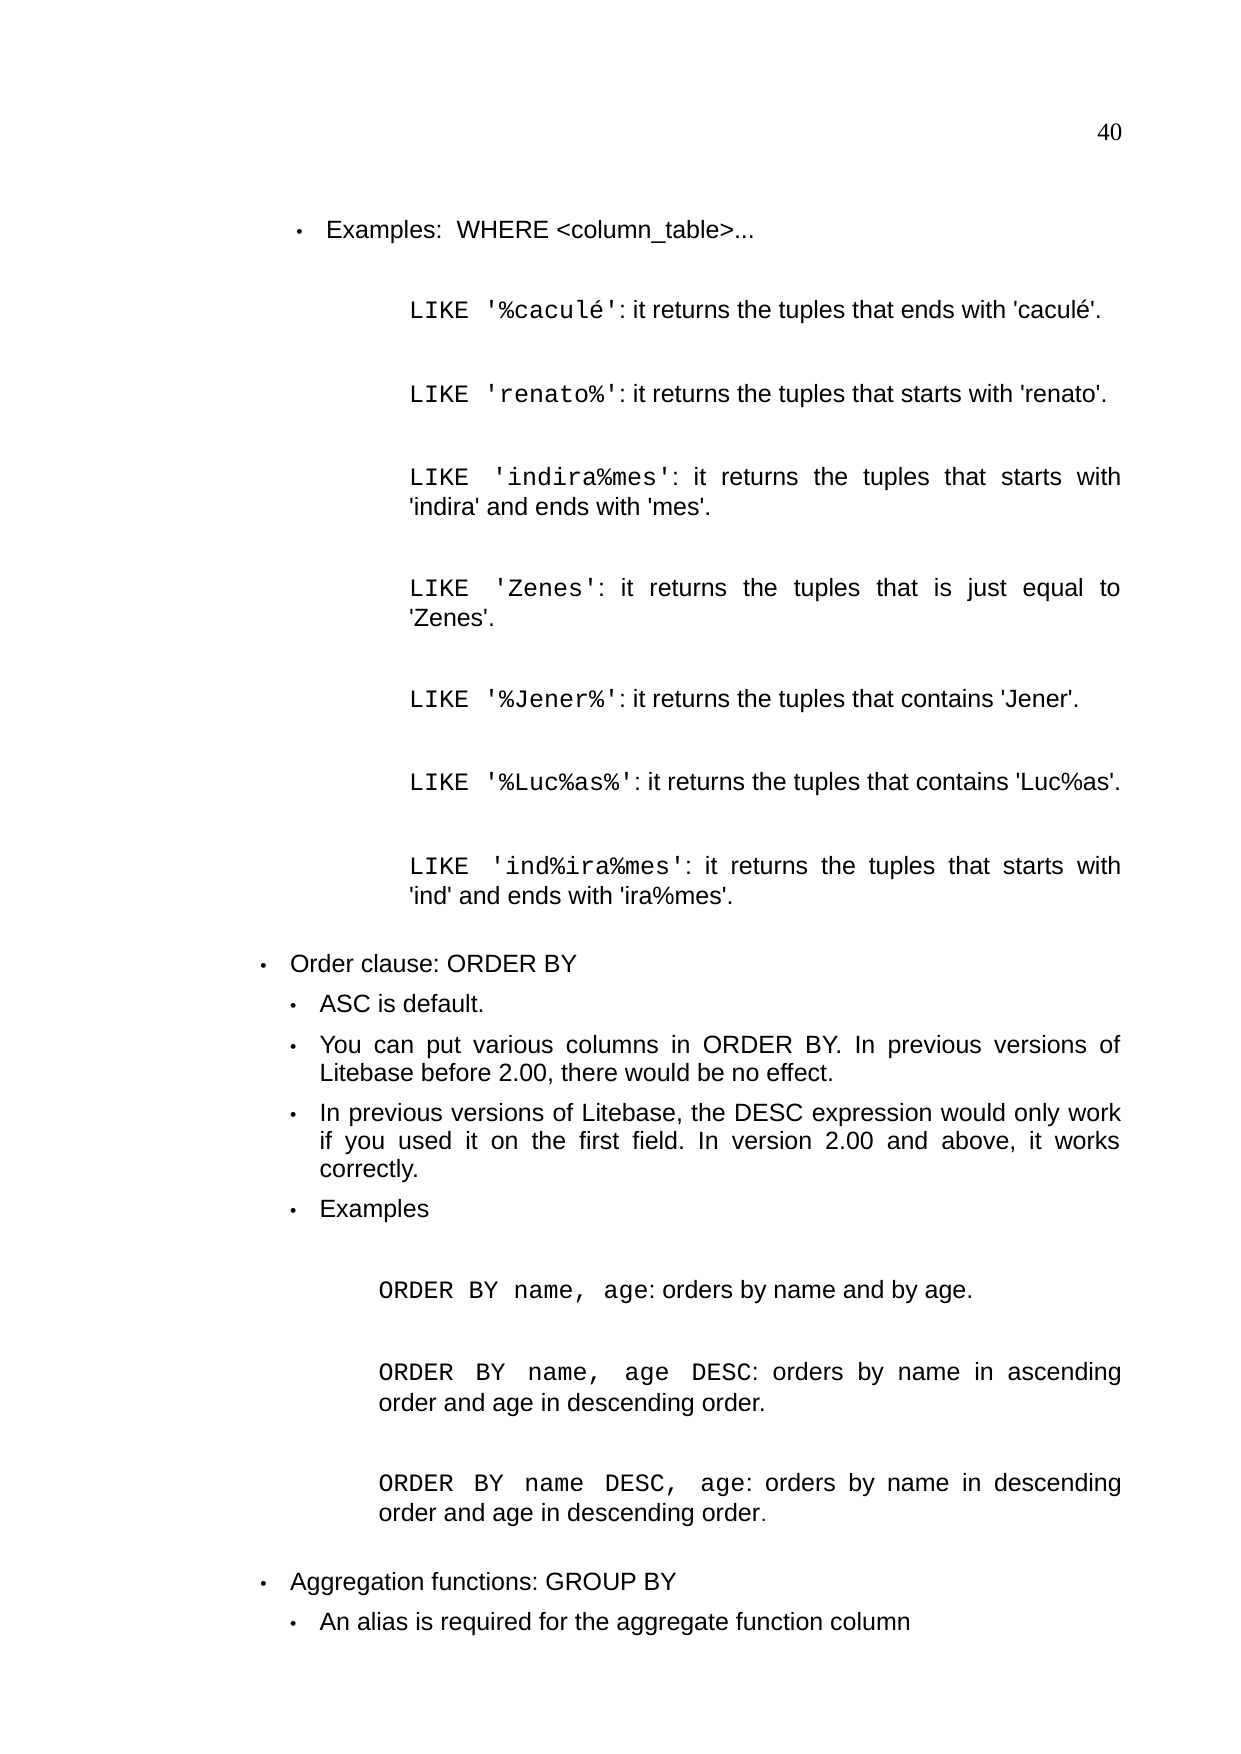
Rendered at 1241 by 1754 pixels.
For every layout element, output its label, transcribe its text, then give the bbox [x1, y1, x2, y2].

list LIKE '%caculé': it returns the tuples that ends with 'caculé'. [379, 296, 1122, 326]
list LIKE 'Zenes': it returns the tuples that is just equal to 'Zenes'. [379, 574, 1122, 632]
list LIKE 'ind%ira%mes': it returns the tuples that starts with 'ind' and ends with 'ira%mes'. [379, 851, 1122, 937]
list An alias is required for the aggregate function column [290, 1608, 1122, 1636]
list You can put various columns in ORDER BY. In previous versions of Litebase before 2.00, there would be no effect. [290, 1030, 1122, 1086]
list In previous versions of Litebase, the DESC expression would only work if you used it on the first field. In version 2.00 and above, it works correctly. [290, 1099, 1122, 1182]
list ORDER BY name, age DESC: orders by name in ascending order and age in descending order. [349, 1358, 1122, 1416]
list Examples: WHERE <column_table>... [296, 216, 1122, 243]
list ORDER BY name DESC, age: orders by name in descending order and age in descending order. [349, 1469, 1122, 1555]
list LIKE 'indira%mes': it returns the tuples that starts with 'indira' and ends with 'mes'. [379, 463, 1122, 521]
list Aggregation functions: GROUP BY [260, 1567, 1122, 1595]
list Order clause: ORDER BY [260, 950, 1122, 978]
list LIKE '%Luc%as%': it returns the tuples that contains 'Luc%as'. [379, 768, 1122, 798]
list LIKE 'renato%': it returns the tuples that starts with 'renato'. [379, 379, 1122, 409]
list LIKE '%Jener%': it returns the tuples that contains 'Jener'. [379, 685, 1122, 715]
list ORDER BY name, age: orders by name and by age. [349, 1275, 1122, 1306]
list ASC is default. [290, 990, 1122, 1018]
list Examples [290, 1195, 1122, 1223]
